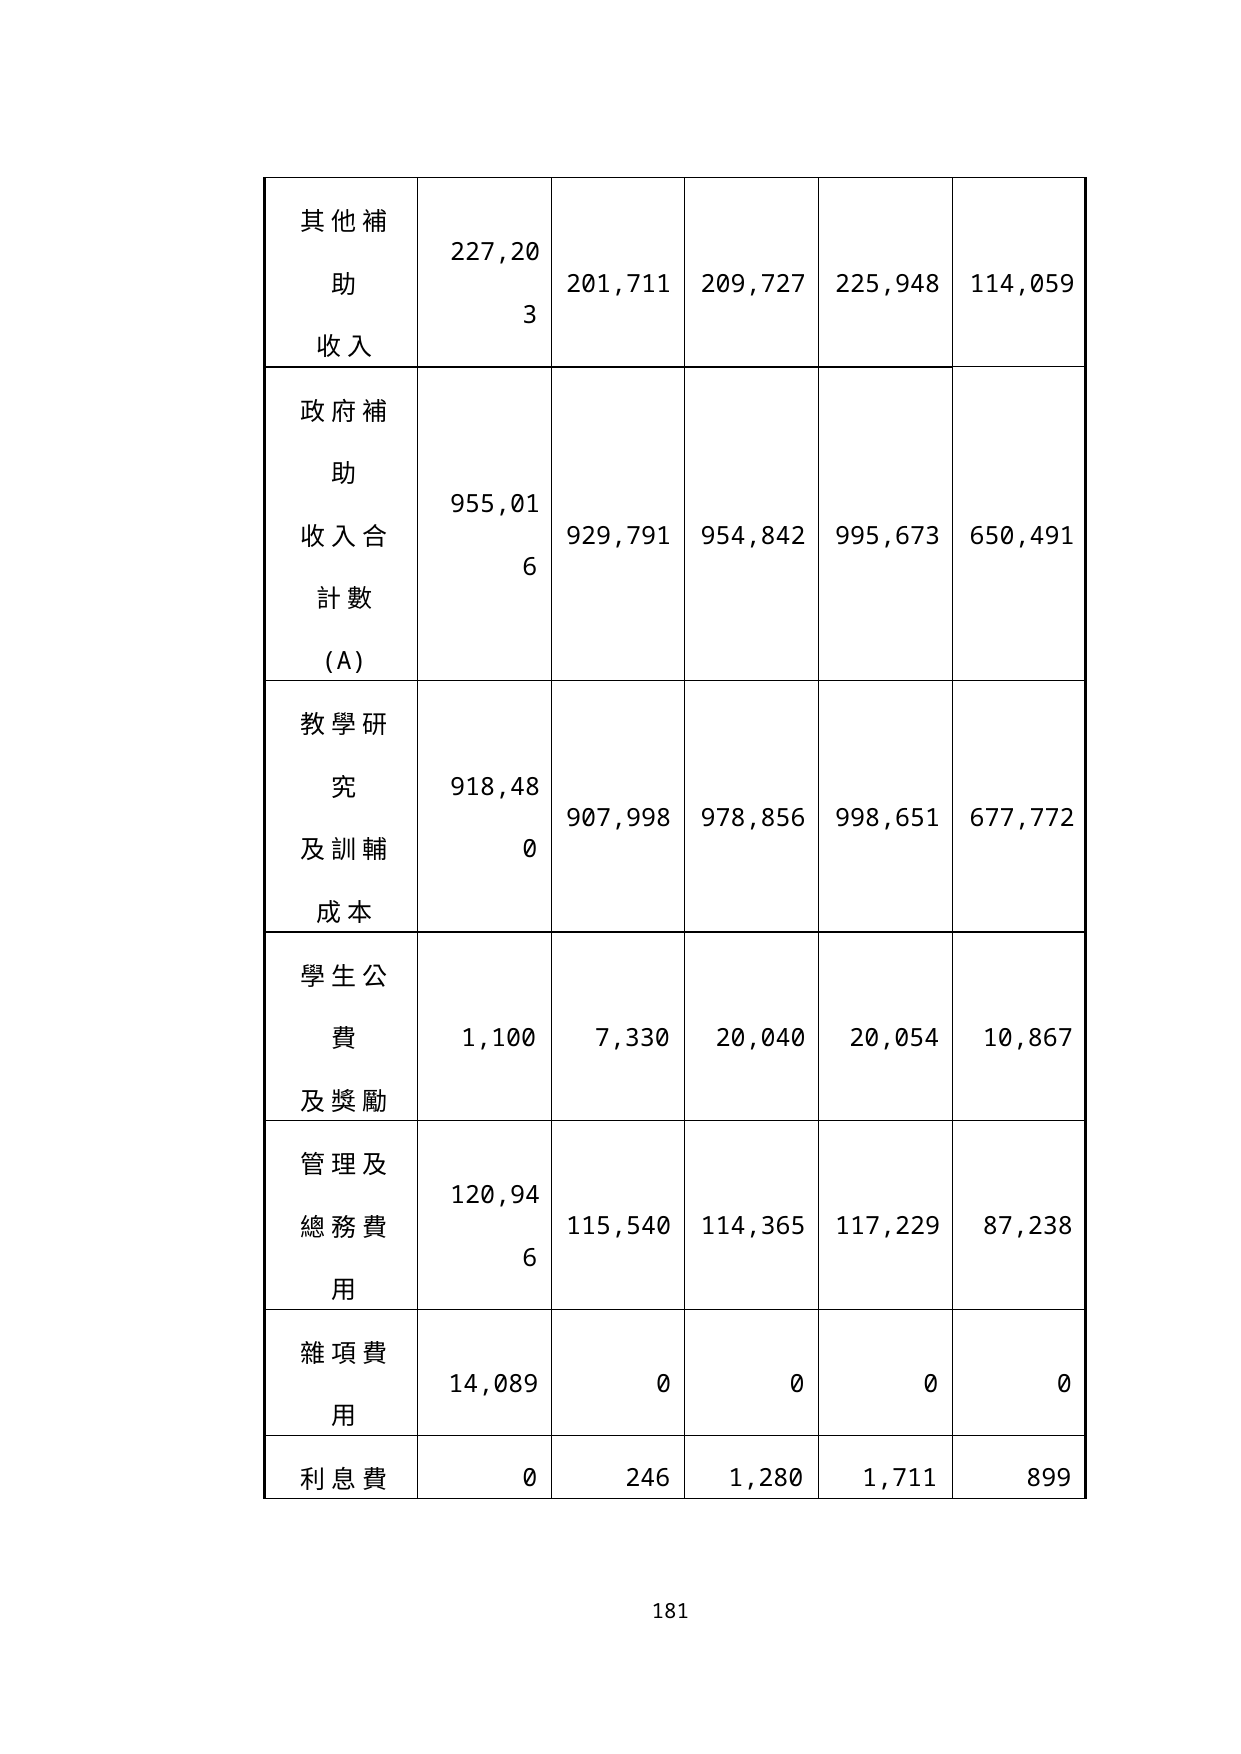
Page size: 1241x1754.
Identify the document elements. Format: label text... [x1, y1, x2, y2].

table_cell 225,948 [819, 178, 952, 366]
table_cell 1,280 [685, 1436, 818, 1498]
table_cell 907,998 [552, 681, 684, 931]
table_cell 978,856 [685, 681, 818, 931]
table_cell 14,089 [418, 1310, 551, 1434]
table_cell 918,480 [418, 681, 551, 931]
table_cell 20,054 [819, 933, 952, 1120]
table_cell 0 [685, 1310, 818, 1434]
table_cell 120,946 [418, 1121, 551, 1308]
table_cell 115,540 [552, 1121, 684, 1308]
table_cell 利息費 [266, 1436, 417, 1498]
table_cell 7,330 [552, 933, 684, 1120]
table_cell 929,791 [552, 368, 684, 680]
table_cell 677,772 [953, 681, 1084, 931]
table_cell 政府補助 收入合計數 (A) [266, 368, 417, 680]
table_cell 0 [953, 1310, 1084, 1434]
table_cell 雜項費用 [266, 1310, 417, 1434]
table_cell 1,100 [418, 933, 551, 1120]
table_cell 10,867 [953, 933, 1084, 1120]
table_cell 管理及總務費用 [266, 1121, 417, 1308]
table_cell 650,491 [953, 367, 1084, 680]
table_cell 227,203 [418, 178, 551, 366]
table_cell 教學研究 及訓輔成本 [266, 681, 417, 931]
table_cell 117,229 [819, 1121, 952, 1308]
table_cell 995,673 [819, 368, 952, 680]
table_cell 114,365 [685, 1121, 818, 1308]
table_cell 0 [418, 1436, 551, 1498]
table_cell 學生公費 及獎勵 [266, 933, 417, 1120]
table_cell 998,651 [819, 681, 952, 931]
table_cell 209,727 [685, 178, 818, 366]
table_cell 20,040 [685, 933, 818, 1120]
table_cell 899 [953, 1436, 1084, 1498]
table_cell 1,711 [819, 1436, 952, 1498]
table_cell 87,238 [953, 1121, 1084, 1308]
table_cell 955,016 [418, 368, 551, 680]
table_cell 0 [552, 1310, 684, 1434]
table_cell 246 [552, 1436, 684, 1498]
table_cell 954,842 [685, 368, 818, 680]
table_cell 201,711 [552, 178, 684, 366]
table_cell 其他補助 收入 [266, 178, 417, 366]
table_cell 0 [819, 1310, 952, 1434]
table_cell 114,059 [953, 178, 1084, 366]
